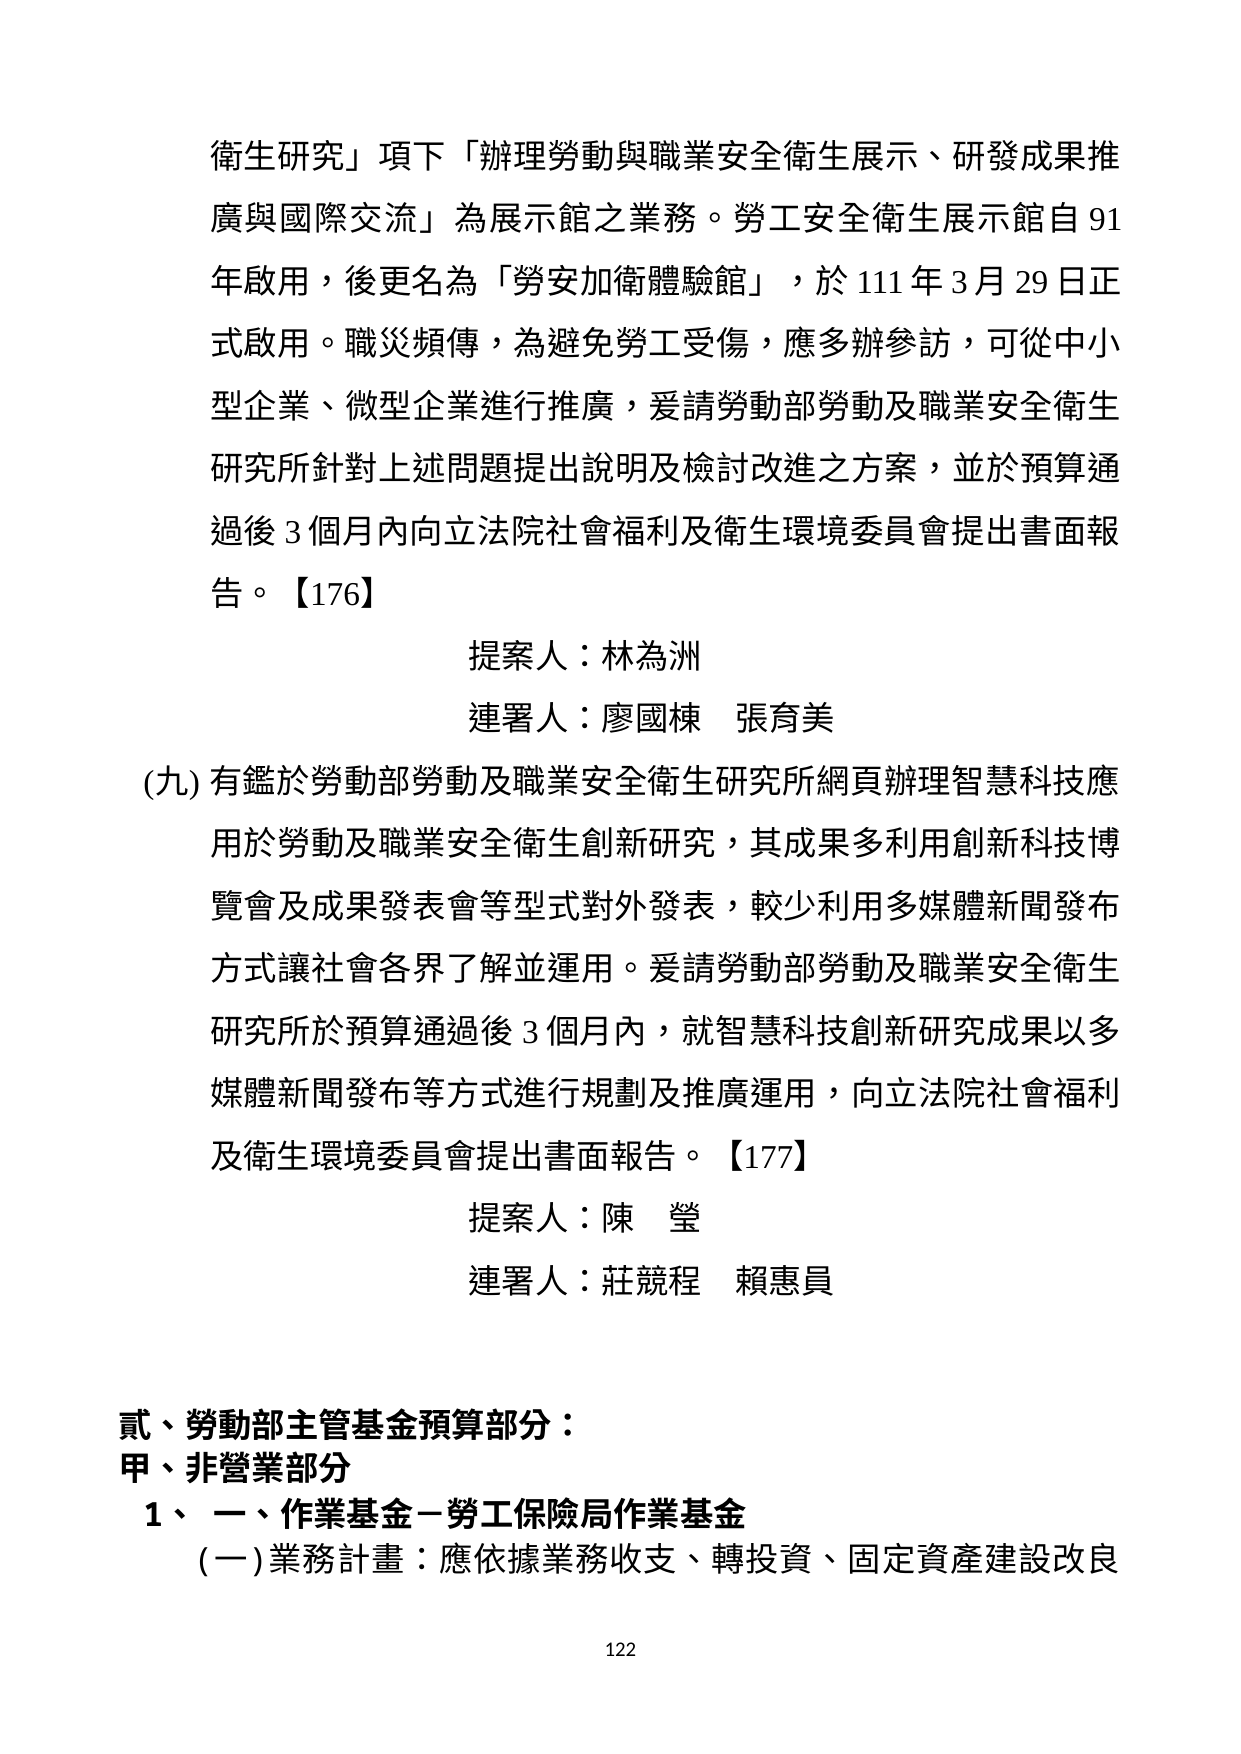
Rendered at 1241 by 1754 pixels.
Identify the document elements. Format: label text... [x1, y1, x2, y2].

text 衛生研究」項下「辦理勞動與職業安全衛生展示、研發成果推廣與國際交流」為展示館之業務。勞工安全衛生展示館自91年啟用，後更名為「勞安加衛體驗館」，於111年3月29日正式啟用。職災頻傳，為避免勞工受傷，應多辦參訪，可從中小型企業、微型企業進行推廣，爰請勞動部勞動及職業安全衛生研究所針對上述問題提出說明及檢討改進之方案，並於預算通過後3個月內向立法院社會福利及衛生環境委員會提出書面報告。【176】 [143, 112, 1122, 612]
text 甲、非營業部分 [118, 1443, 1122, 1489]
text 連署人：廖國棟 張育美 [468, 675, 1122, 737]
text 提案人：陳 瑩 [468, 1175, 1122, 1237]
text (一)業務計畫：應依據業務收支、轉投資、固定資產建設改良 [193, 1535, 1122, 1581]
text 連署人：莊競程 賴惠員 [468, 1237, 1122, 1300]
text 提案人：林為洲 [468, 612, 1122, 675]
text (九) 有鑑於勞動部勞動及職業安全衛生研究所網頁辦理智慧科技應用於勞動及職業安全衛生創新研究，其成果多利用創新科技博覽會及成果發表會等型式對外發表，較少利用多媒體新聞發布方式讓社會各界了解並運用。爰請勞動部勞動及職業安全衛生研究所於預算通過後3個月內，就智慧科技創新研究成果以多媒體新聞發布等方式進行規劃及推廣運用，向立法院社會福利及衛生環境委員會提出書面報告。【177】 [143, 737, 1122, 1175]
subtitle 一、作業基金－勞工保險局作業基金 [143, 1489, 1122, 1535]
subtitle 貳、勞動部主管基金預算部分： [118, 1381, 1122, 1443]
